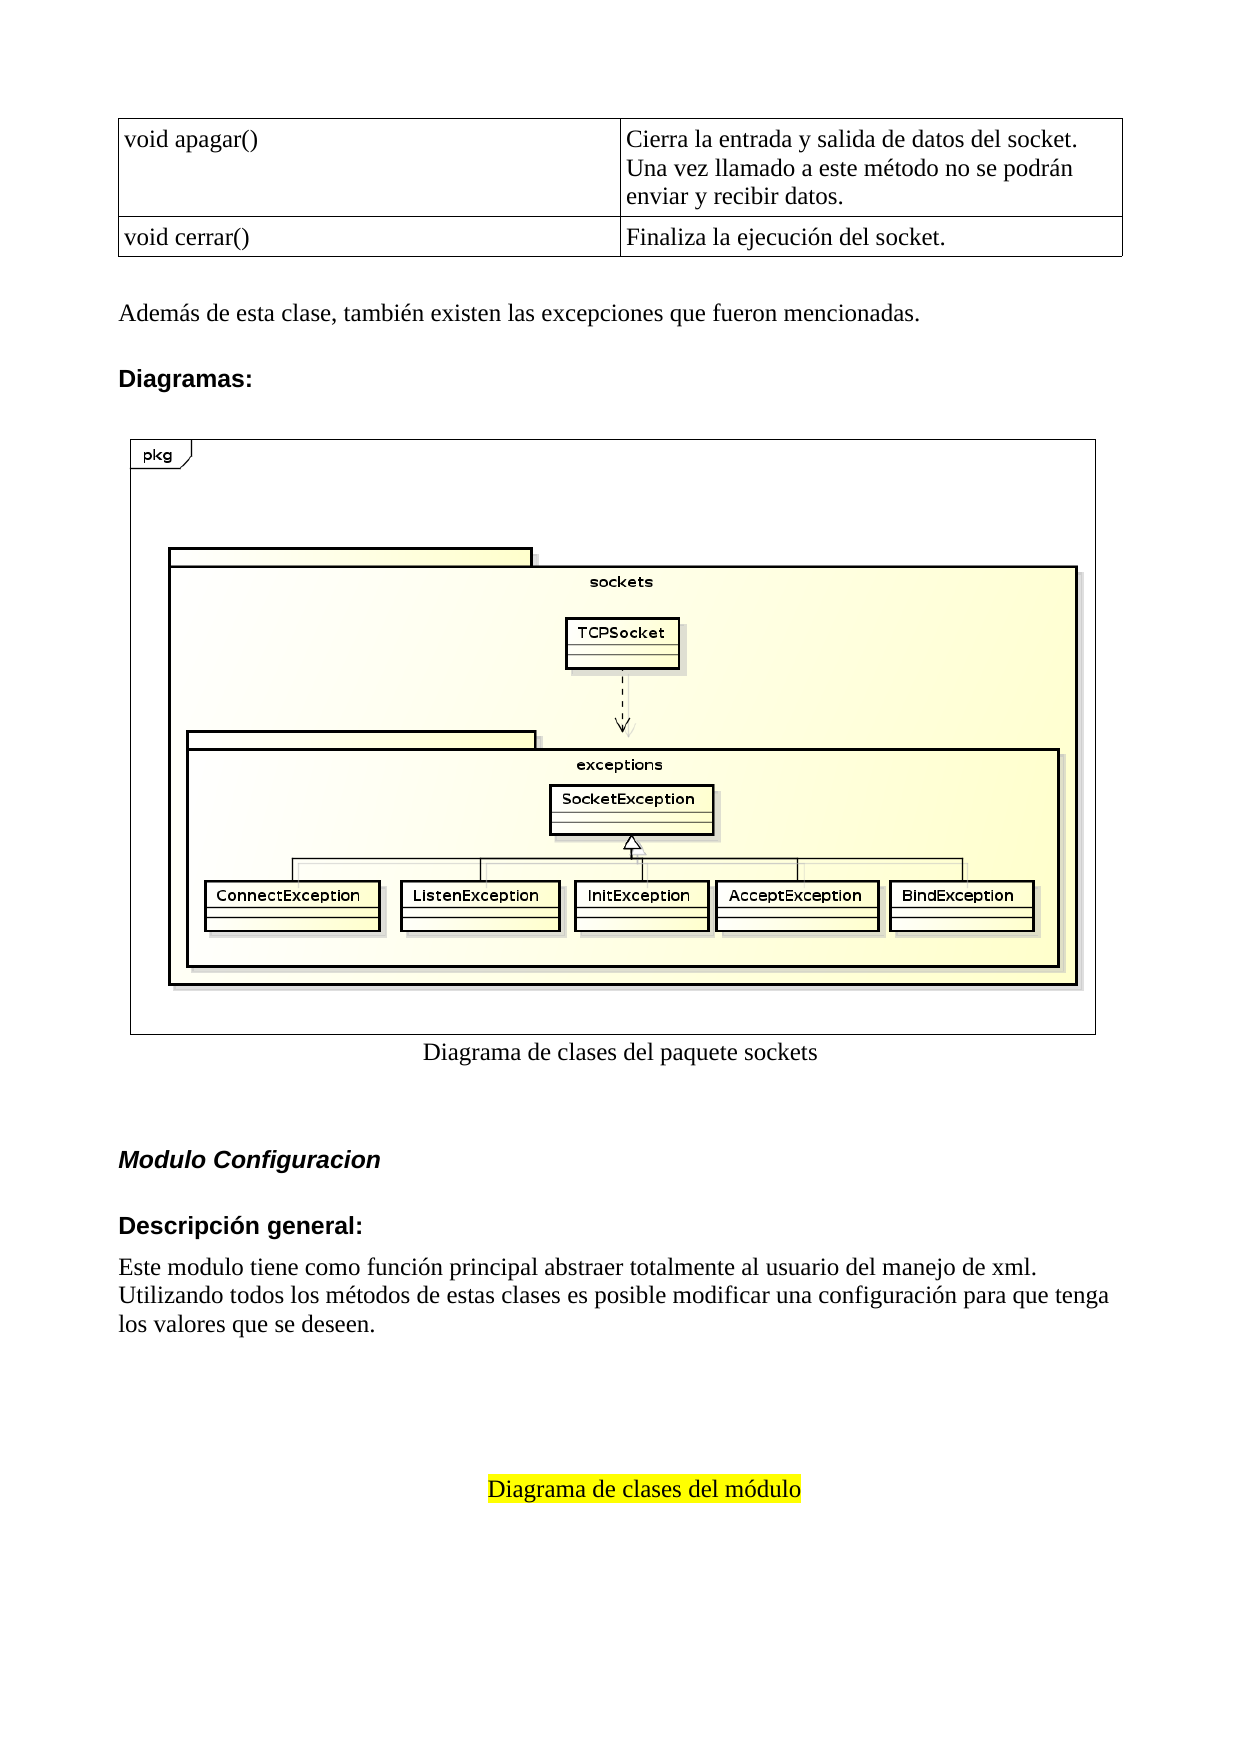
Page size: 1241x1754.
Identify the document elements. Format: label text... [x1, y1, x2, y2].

table_cell void apagar() [119, 119, 620, 216]
table_cell Finaliza la ejecución del socket. [621, 217, 1122, 256]
text Además de esta clase, también existen las excepciones que fueron mencionadas. [118, 298, 1122, 326]
subtitle Diagramas: [118, 364, 1122, 392]
text Diagrama de clases del módulo [118, 1474, 1122, 1503]
subtitle Modulo Configuracion [118, 1145, 1122, 1173]
subtitle Descripción general: [118, 1211, 1122, 1239]
table_cell void cerrar() [119, 217, 620, 256]
text Diagrama de clases del paquete sockets [118, 405, 1122, 1066]
table_cell Cierra la entrada y salida de datos del socket. Una vez llamado a este método no se podrán enviar y recibir datos. [621, 119, 1122, 216]
text Este modulo tiene como función principal abstraer totalmente al usuario del manejo de xml. Utilizando todos los métodos de estas clases es posible modificar una configuración para que tenga los valores que se deseen. [118, 1252, 1122, 1338]
picture [118, 427, 1107, 1038]
